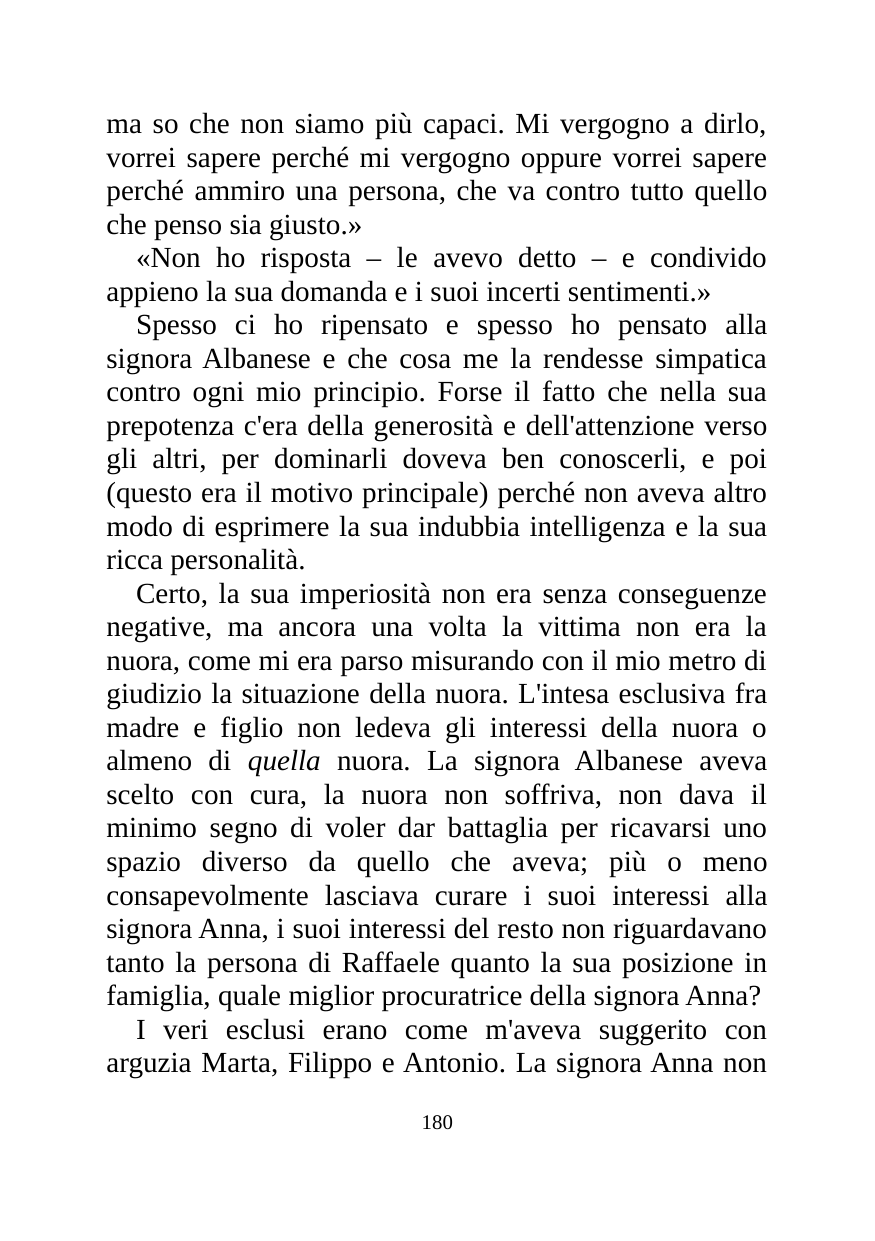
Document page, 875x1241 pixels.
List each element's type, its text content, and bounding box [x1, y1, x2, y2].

text Spesso ci ho ripensato e spesso ho pensato alla signora Albanese e che cosa me la rendesse simpatica contro ogni mio principio. Forse il fatto che nella sua prepotenza c'era della generosità e dell'attenzione verso gli altri, per dominarli doveva ben conoscerli, e poi (questo era il motivo principale) perché non aveva altro modo di esprimere la sua indubbia intelligenza e la sua ricca personalità. [106, 307, 768, 576]
text ma so che non siamo più capaci. Mi vergogno a dirlo, vorrei sapere perché mi vergogno oppure vorrei sapere perché ammiro una persona, che va contro tutto quello che penso sia giusto.» [106, 106, 768, 240]
text «Non ho risposta – le avevo detto – e condivido appieno la sua domanda e i suoi incerti sentimenti.» [106, 240, 768, 307]
text Certo, la sua imperiosità non era senza conseguenze negative, ma ancora una volta la vittima non era la nuora, come mi era parso misurando con il mio metro di giudizio la situazione della nuora. L'intesa esclusiva fra madre e figlio non ledeva gli interessi della nuora o almeno di quella nuora. La signora Albanese aveva scelto con cura, la nuora non soffriva, non dava il minimo segno di voler dar battaglia per ricavarsi uno spazio diverso da quello che aveva; più o meno consapevolmente lasciava curare i suoi interessi alla signora Anna, i suoi interessi del resto non riguardavano tanto la persona di Raffaele quanto la sua posizione in famiglia, quale miglior procuratrice della signora Anna? [106, 576, 768, 1012]
text I veri esclusi erano come m'aveva suggerito con arguzia Marta, Filippo e Antonio. La signora Anna non [106, 1012, 768, 1079]
